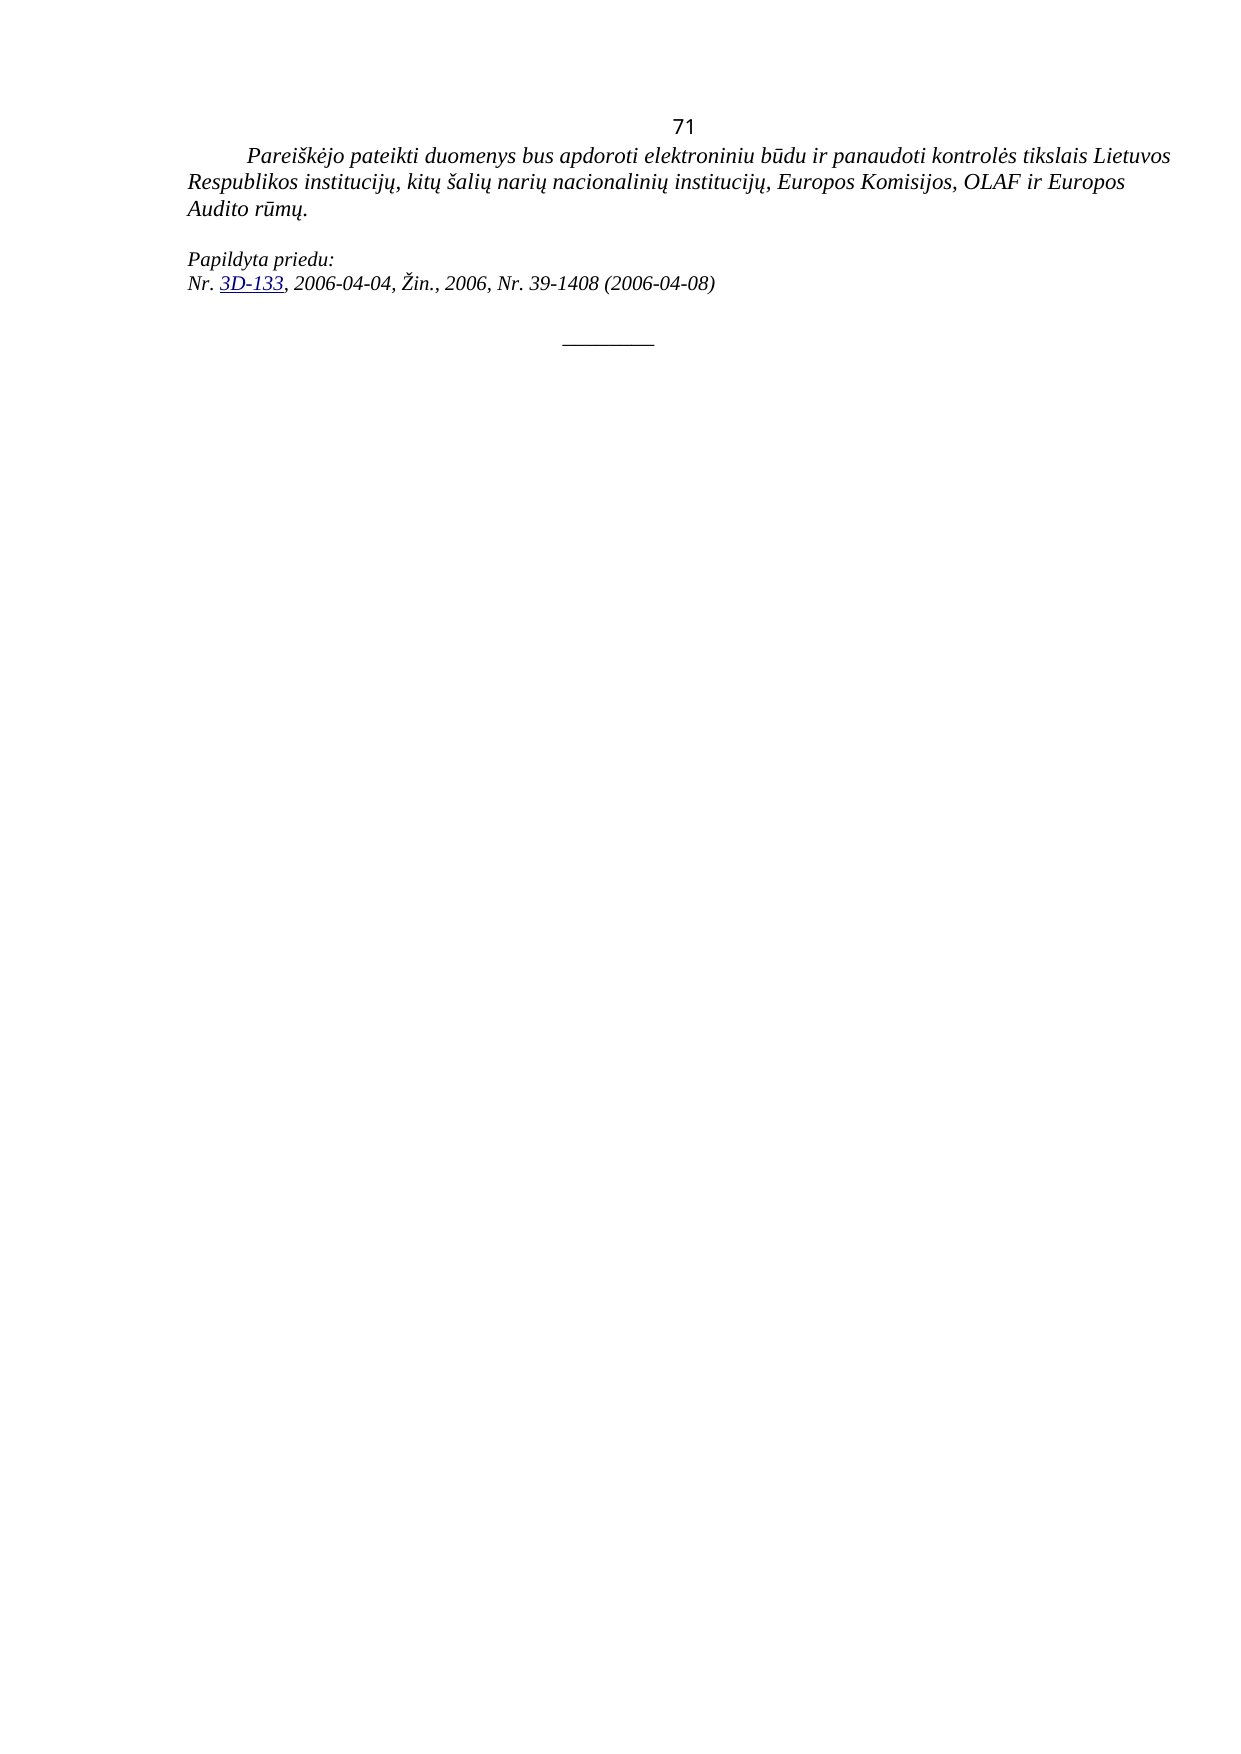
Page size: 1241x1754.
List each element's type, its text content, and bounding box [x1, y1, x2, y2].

text Nr. 3D-133, 2006-04-04, Žin., 2006, Nr. 39-1408 (2006-04-08) [187, 271, 1181, 295]
text Papildyta priedu: [187, 247, 1181, 271]
text ________ [487, 322, 1181, 348]
text Pareiškėjo pateikti duomenys bus apdoroti elektroniniu būdu ir panaudoti kontrolės tikslais Lietuvos Respublikos institucijų, kitų šalių narių nacionalinių institucijų, Europos Komisijos, OLAF ir Europos Audito rūmų. [187, 142, 1181, 221]
